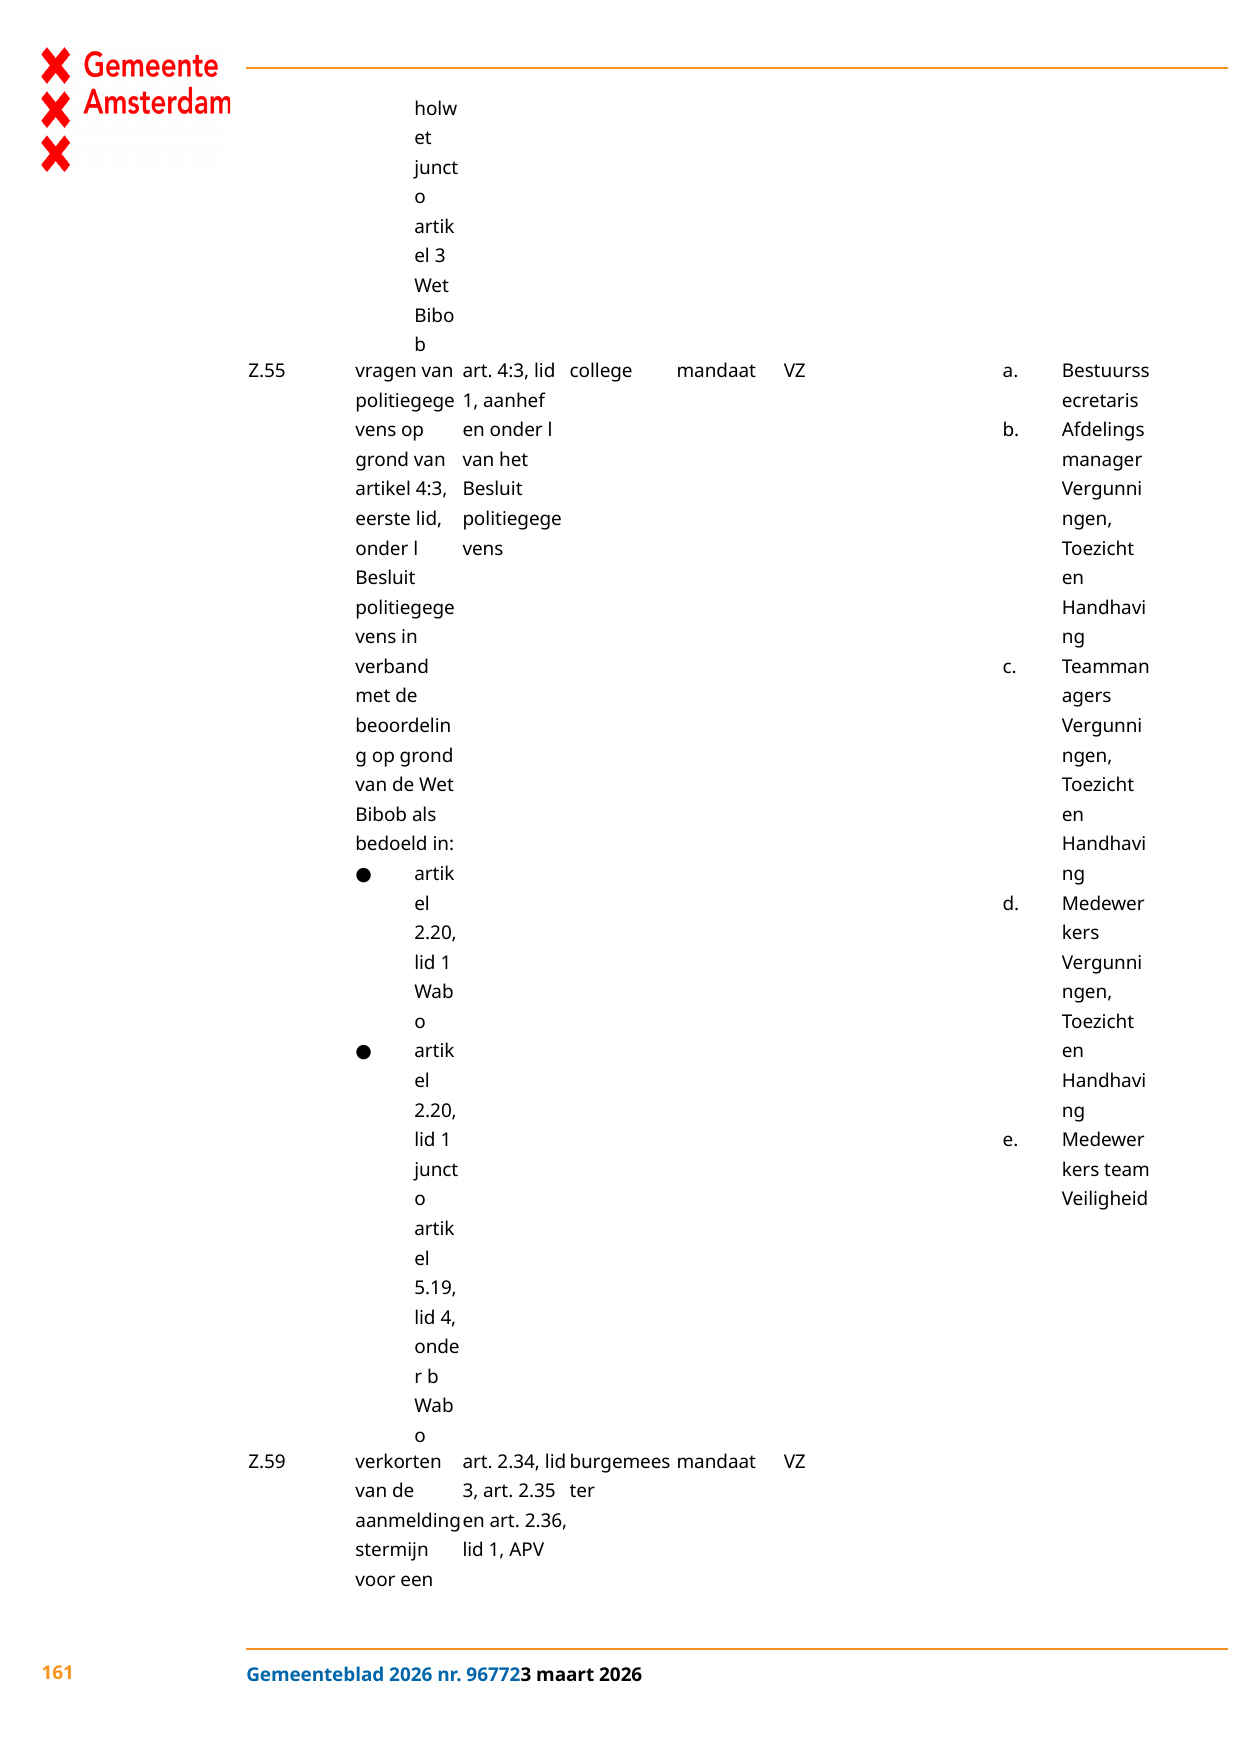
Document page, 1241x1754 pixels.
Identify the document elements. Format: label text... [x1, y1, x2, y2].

table_cell [569, 95, 676, 357]
table_cell mandaat [676, 357, 783, 1448]
table_cell [891, 1448, 1002, 1592]
table_cell Z.55 [248, 357, 355, 1448]
table_cell verkorten van de aanmeldingstermijn voor een [355, 1448, 462, 1592]
table_cell art. 2.34, lid 3, art. 2.35 en art. 2.36, lid 1, APV [462, 1448, 569, 1592]
table_cell art. 4:3, lid 1, aanhef en onder l van het Besluit politiegegevens [462, 357, 569, 1448]
table_cell [676, 95, 783, 357]
table_cell burgemeester [569, 1448, 676, 1592]
table_cell [1003, 95, 1152, 357]
table_cell [784, 95, 891, 357]
table_cell holwet juncto artikel 3 Wet Bibob [355, 95, 462, 357]
picture [41, 47, 231, 172]
table_cell Z.59 [248, 1448, 355, 1592]
table_cell [1003, 1448, 1152, 1592]
table_cell [248, 95, 355, 357]
table_cell Bestuurssecretaris Afdelingsmanager Vergunningen, Toezicht en Handhaving Teammanagers Vergunningen, Toezicht en Handhaving Medewerkers Vergunningen, Toezicht en Handhaving Medewerkers team Veiligheid [1003, 357, 1152, 1448]
table_cell [891, 357, 1002, 1448]
table_cell VZ [784, 1448, 891, 1592]
table_cell vragen van politiegegevens op grond van artikel 4:3, eerste lid, onder l Besluit politiegegevens in verband met de beoordeling op grond van de Wet Bibob als bedoeld in: artikel 2.20, lid 1 Wabo artikel 2.20, lid 1 juncto artikel 5.19, lid 4, onder b Wabo [355, 357, 462, 1448]
table_cell [891, 95, 1002, 357]
table_cell college [569, 357, 676, 1448]
table_cell VZ [784, 357, 891, 1448]
table_cell mandaat [676, 1448, 783, 1592]
table_cell [462, 95, 569, 357]
